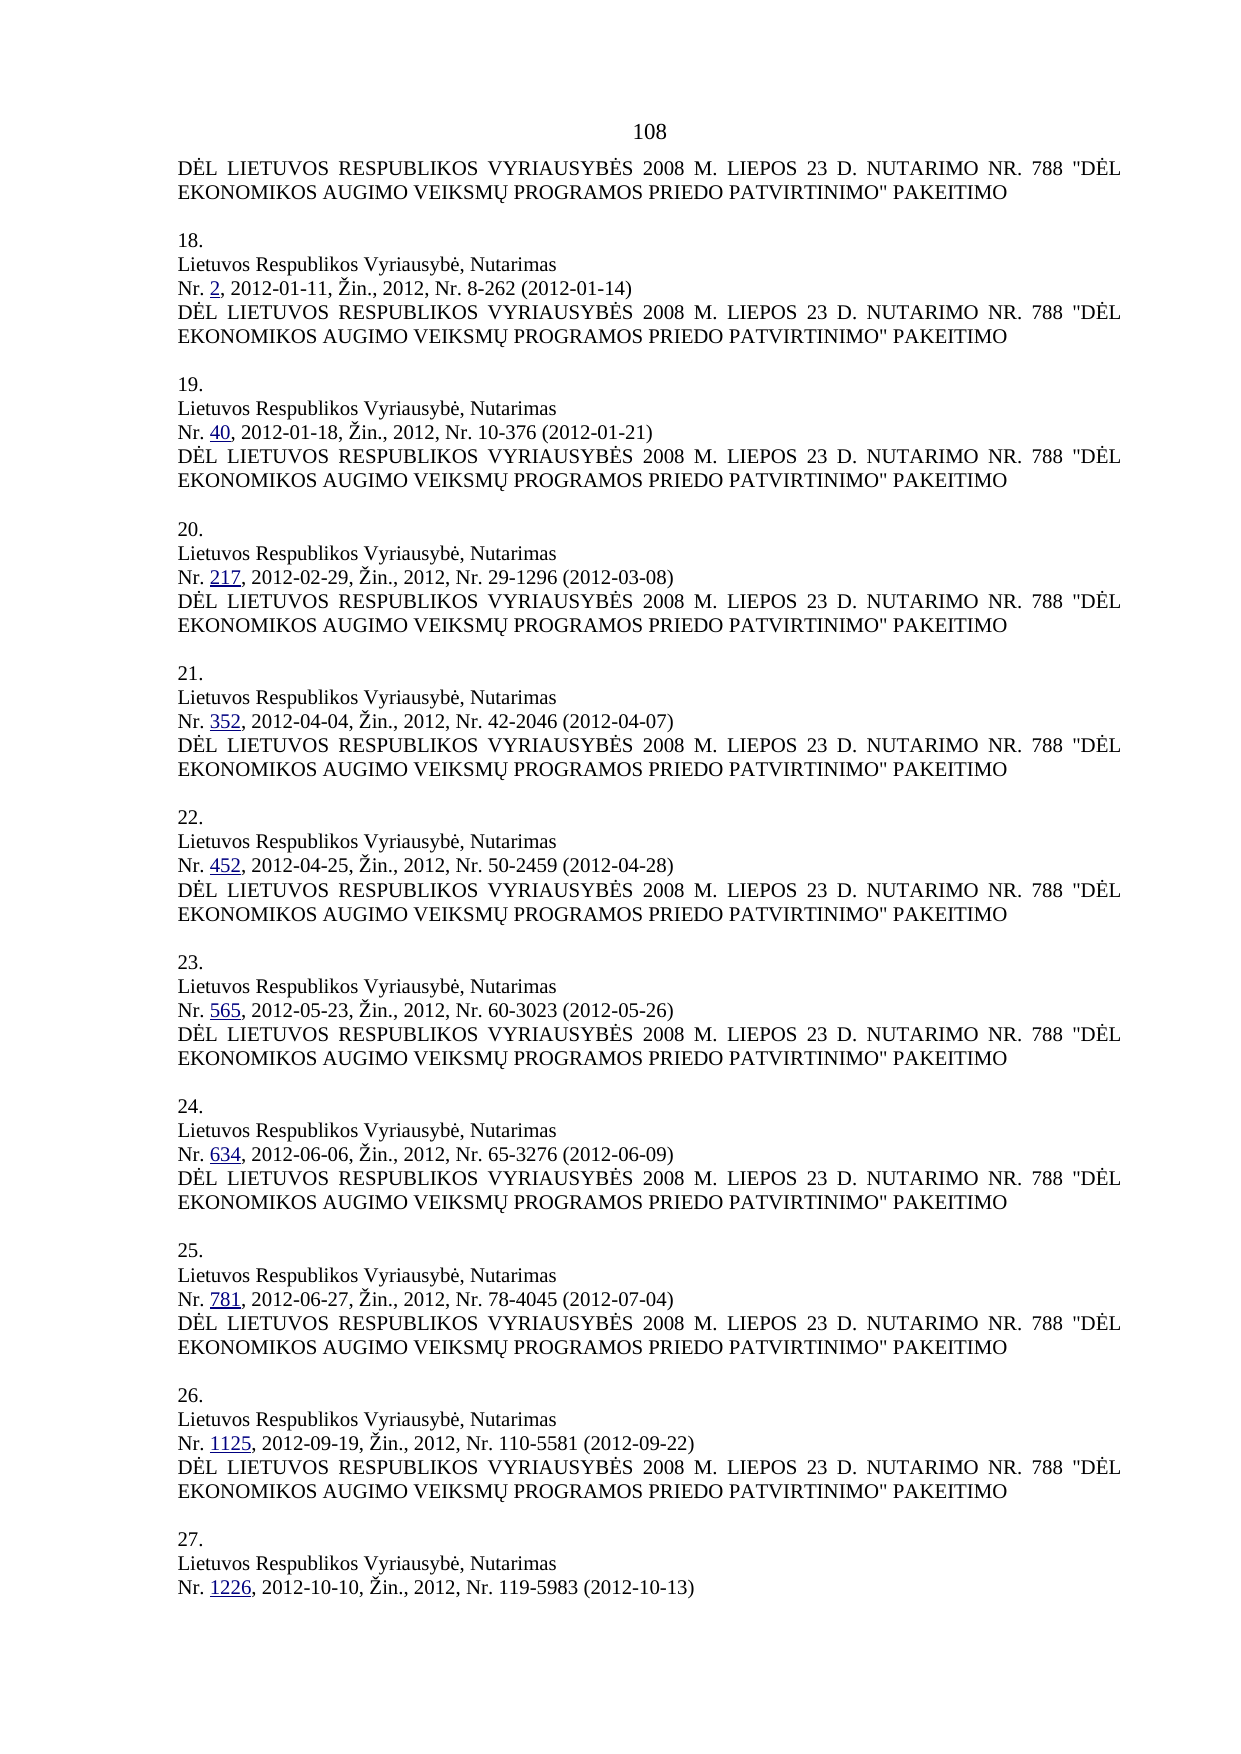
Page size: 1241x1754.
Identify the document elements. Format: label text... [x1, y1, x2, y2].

text DĖL LIETUVOS RESPUBLIKOS VYRIAUSYBĖS 2008 M. LIEPOS 23 D. NUTARIMO NR. 788 "DĖL EKONOMIKOS AUGIMO VEIKSMŲ PROGRAMOS PRIEDO PATVIRTINIMO" PAKEITIMO [177, 156, 1122, 204]
text Lietuvos Respublikos Vyriausybė, Nutarimas [177, 1118, 1122, 1142]
text Nr. 2, 2012-01-11, Žin., 2012, Nr. 8-262 (2012-01-14) [177, 276, 1122, 300]
text Nr. 781, 2012-06-27, Žin., 2012, Nr. 78-4045 (2012-07-04) [177, 1287, 1122, 1311]
text 27. [177, 1527, 1122, 1551]
text DĖL LIETUVOS RESPUBLIKOS VYRIAUSYBĖS 2008 M. LIEPOS 23 D. NUTARIMO NR. 788 "DĖL EKONOMIKOS AUGIMO VEIKSMŲ PROGRAMOS PRIEDO PATVIRTINIMO" PAKEITIMO [177, 1166, 1122, 1214]
text DĖL LIETUVOS RESPUBLIKOS VYRIAUSYBĖS 2008 M. LIEPOS 23 D. NUTARIMO NR. 788 "DĖL EKONOMIKOS AUGIMO VEIKSMŲ PROGRAMOS PRIEDO PATVIRTINIMO" PAKEITIMO [177, 300, 1122, 348]
text Lietuvos Respublikos Vyriausybė, Nutarimas [177, 1407, 1122, 1431]
text 25. [177, 1238, 1122, 1262]
text 20. [177, 517, 1122, 541]
text Nr. 1125, 2012-09-19, Žin., 2012, Nr. 110-5581 (2012-09-22) [177, 1431, 1122, 1455]
text 26. [177, 1383, 1122, 1407]
text Nr. 352, 2012-04-04, Žin., 2012, Nr. 42-2046 (2012-04-07) [177, 709, 1122, 733]
text Lietuvos Respublikos Vyriausybė, Nutarimas [177, 1262, 1122, 1287]
text 18. [177, 228, 1122, 252]
text Lietuvos Respublikos Vyriausybė, Nutarimas [177, 829, 1122, 853]
text DĖL LIETUVOS RESPUBLIKOS VYRIAUSYBĖS 2008 M. LIEPOS 23 D. NUTARIMO NR. 788 "DĖL EKONOMIKOS AUGIMO VEIKSMŲ PROGRAMOS PRIEDO PATVIRTINIMO" PAKEITIMO [177, 733, 1122, 781]
text Nr. 217, 2012-02-29, Žin., 2012, Nr. 29-1296 (2012-03-08) [177, 565, 1122, 589]
text Lietuvos Respublikos Vyriausybė, Nutarimas [177, 252, 1122, 276]
text 22. [177, 805, 1122, 829]
text Lietuvos Respublikos Vyriausybė, Nutarimas [177, 541, 1122, 565]
text Nr. 1226, 2012-10-10, Žin., 2012, Nr. 119-5983 (2012-10-13) [177, 1575, 1122, 1599]
text Lietuvos Respublikos Vyriausybė, Nutarimas [177, 974, 1122, 998]
text Nr. 40, 2012-01-18, Žin., 2012, Nr. 10-376 (2012-01-21) [177, 420, 1122, 444]
text Nr. 565, 2012-05-23, Žin., 2012, Nr. 60-3023 (2012-05-26) [177, 998, 1122, 1022]
text DĖL LIETUVOS RESPUBLIKOS VYRIAUSYBĖS 2008 M. LIEPOS 23 D. NUTARIMO NR. 788 "DĖL EKONOMIKOS AUGIMO VEIKSMŲ PROGRAMOS PRIEDO PATVIRTINIMO" PAKEITIMO [177, 1455, 1122, 1503]
text 21. [177, 661, 1122, 685]
text 23. [177, 950, 1122, 974]
text Nr. 452, 2012-04-25, Žin., 2012, Nr. 50-2459 (2012-04-28) [177, 853, 1122, 877]
text 24. [177, 1094, 1122, 1118]
text 19. [177, 372, 1122, 396]
text Lietuvos Respublikos Vyriausybė, Nutarimas [177, 685, 1122, 709]
text DĖL LIETUVOS RESPUBLIKOS VYRIAUSYBĖS 2008 M. LIEPOS 23 D. NUTARIMO NR. 788 "DĖL EKONOMIKOS AUGIMO VEIKSMŲ PROGRAMOS PRIEDO PATVIRTINIMO" PAKEITIMO [177, 589, 1122, 637]
text Lietuvos Respublikos Vyriausybė, Nutarimas [177, 1551, 1122, 1575]
text DĖL LIETUVOS RESPUBLIKOS VYRIAUSYBĖS 2008 M. LIEPOS 23 D. NUTARIMO NR. 788 "DĖL EKONOMIKOS AUGIMO VEIKSMŲ PROGRAMOS PRIEDO PATVIRTINIMO" PAKEITIMO [177, 877, 1122, 926]
text DĖL LIETUVOS RESPUBLIKOS VYRIAUSYBĖS 2008 M. LIEPOS 23 D. NUTARIMO NR. 788 "DĖL EKONOMIKOS AUGIMO VEIKSMŲ PROGRAMOS PRIEDO PATVIRTINIMO" PAKEITIMO [177, 1311, 1122, 1359]
text Nr. 634, 2012-06-06, Žin., 2012, Nr. 65-3276 (2012-06-09) [177, 1142, 1122, 1166]
text DĖL LIETUVOS RESPUBLIKOS VYRIAUSYBĖS 2008 M. LIEPOS 23 D. NUTARIMO NR. 788 "DĖL EKONOMIKOS AUGIMO VEIKSMŲ PROGRAMOS PRIEDO PATVIRTINIMO" PAKEITIMO [177, 1022, 1122, 1070]
text Lietuvos Respublikos Vyriausybė, Nutarimas [177, 396, 1122, 420]
text DĖL LIETUVOS RESPUBLIKOS VYRIAUSYBĖS 2008 M. LIEPOS 23 D. NUTARIMO NR. 788 "DĖL EKONOMIKOS AUGIMO VEIKSMŲ PROGRAMOS PRIEDO PATVIRTINIMO" PAKEITIMO [177, 444, 1122, 492]
